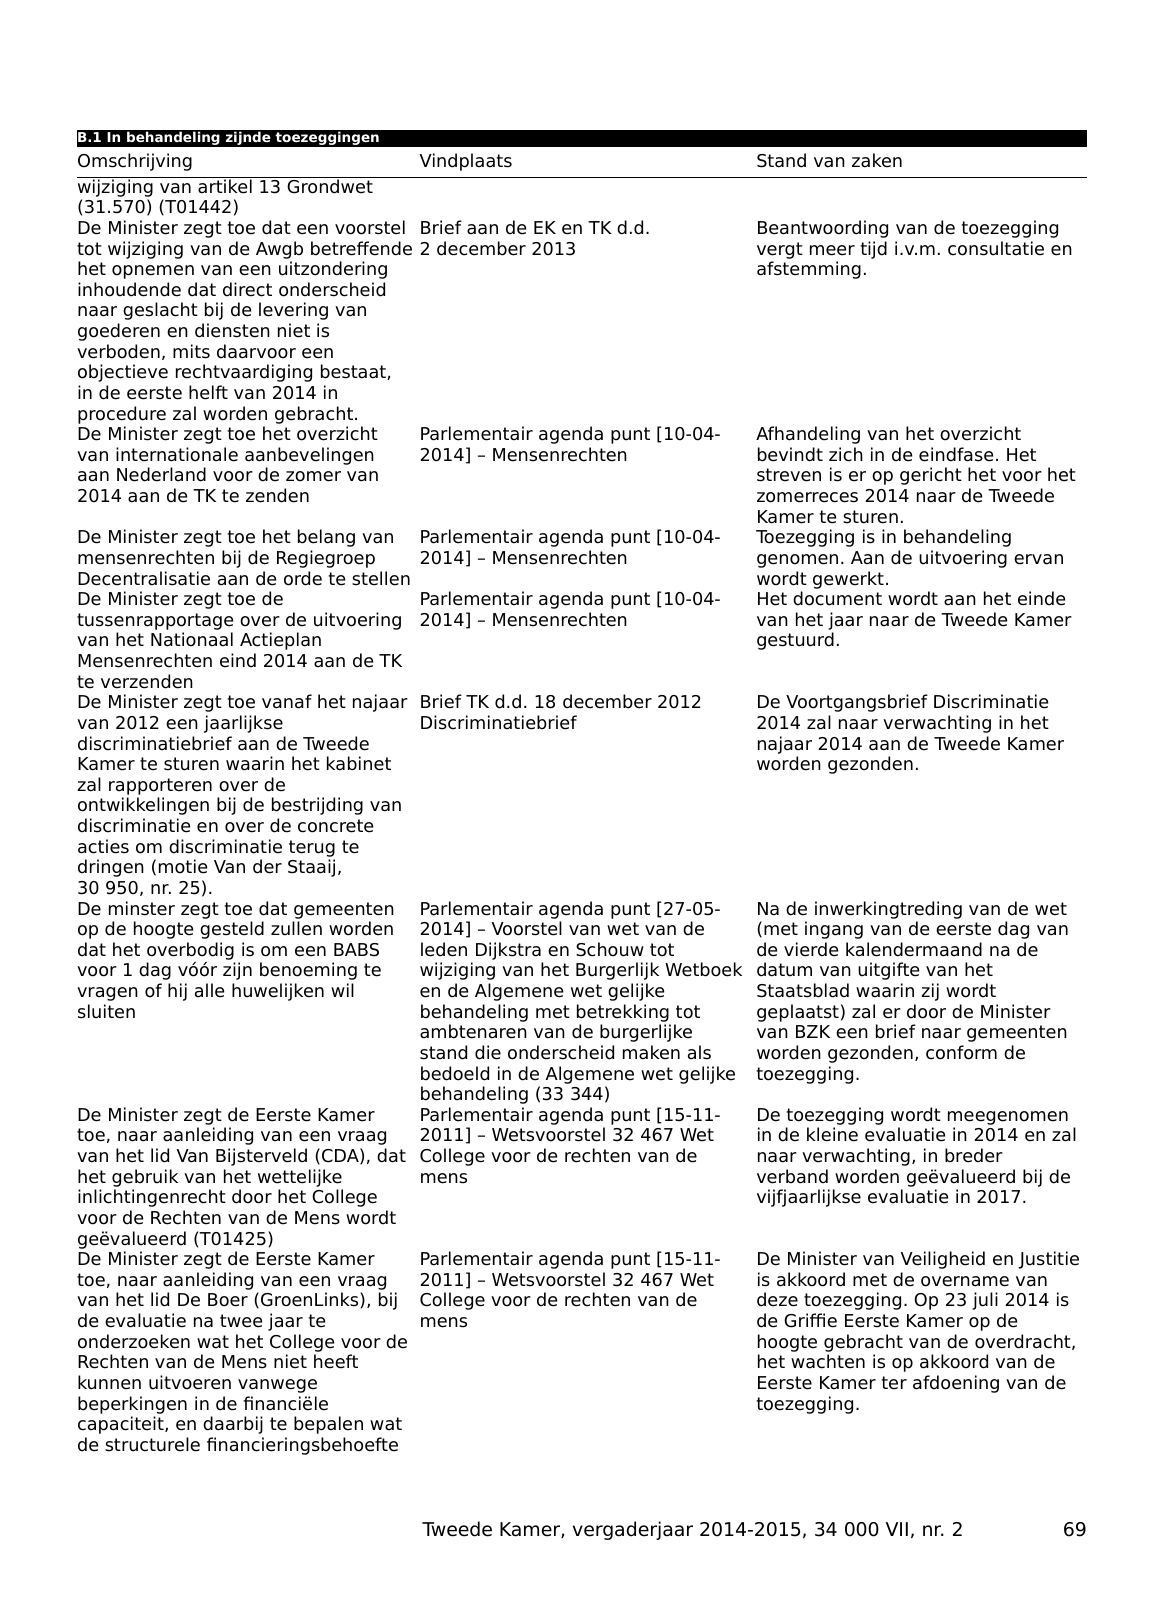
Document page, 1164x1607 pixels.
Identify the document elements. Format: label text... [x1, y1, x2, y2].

table_cell [750, 178, 1087, 218]
table_cell De toezegging wordt meegenomen in de kleine evaluatie in 2014 en zal naar verwachting, in breder verband worden geëvalueerd bij de vijfjaarlijkse evaluatie in 2017. [750, 1105, 1087, 1249]
table_cell De Minister van Veiligheid en Justitie is akkoord met de overname van deze toezegging. Op 23 juli 2014 is de Griffie Eerste Kamer op de hoogte gebracht van de overdracht, het wachten is op akkoord van de Eerste Kamer ter afdoening van de toezegging. [750, 1249, 1087, 1455]
table_cell Toezegging is in behandeling genomen. Aan de uitvoering ervan wordt gewerkt. [750, 527, 1087, 589]
table_cell [413, 178, 750, 218]
table_cell Vindplaats [413, 147, 750, 177]
table_cell De Minister zegt toe dat een voorstel tot wijziging van de Awgb betreffende het opnemen van een uitzondering inhoudende dat direct onderscheid naar geslacht bij de levering van goederen en diensten niet is verboden, mits daarvoor een objectieve rechtvaardiging bestaat, in de eerste helft van 2014 in procedure zal worden gebracht. [77, 218, 413, 424]
table_cell wijziging van artikel 13 Grondwet (31.570) (T01442) [77, 178, 413, 218]
table_cell Parlementair agenda punt [27-05-2014] – Voorstel van wet van de leden Dijkstra en Schouw tot wijziging van het Burgerlijk Wetboek en de Algemene wet gelijke behandeling met betrekking tot ambtenaren van de burgerlijke stand die onderscheid maken als bedoeld in de Algemene wet gelijke behandeling (33 344) [413, 899, 750, 1105]
table_cell Parlementair agenda punt [15-11-2011] – Wetsvoorstel 32 467 Wet College voor de rechten van de mens [413, 1249, 750, 1455]
table_cell De Minister zegt toe het overzicht van internationale aanbevelingen aan Nederland voor de zomer van 2014 aan de TK te zenden [77, 424, 413, 527]
table_cell De Minister zegt toe het belang van mensenrechten bij de Regiegroep Decentralisatie aan de orde te stellen [77, 527, 413, 589]
table_cell Parlementair agenda punt [15-11-2011] – Wetsvoorstel 32 467 Wet College voor de rechten van de mens [413, 1105, 750, 1249]
table_cell Parlementair agenda punt [10-04-2014] – Mensenrechten [413, 527, 750, 589]
table_cell Beantwoording van de toezegging vergt meer tijd i.v.m. consultatie en afstemming. [750, 218, 1087, 424]
table_cell De Minister zegt toe vanaf het najaar van 2012 een jaarlijkse discriminatiebrief aan de Tweede Kamer te sturen waarin het kabinet zal rapporteren over de ontwikkelingen bij de bestrijding van discriminatie en over de concrete acties om discriminatie terug te dringen (motie Van der Staaij, 30 950, nr. 25). [77, 692, 413, 898]
table_cell De minster zegt toe dat gemeenten op de hoogte gesteld zullen worden dat het overbodig is om een BABS voor 1 dag vóór zijn benoeming te vragen of hij alle huwelijken wil sluiten [77, 899, 413, 1105]
table_cell Stand van zaken [750, 147, 1087, 177]
table_cell De Minister zegt de Eerste Kamer toe, naar aanleiding van een vraag van het lid Van Bijsterveld (CDA), dat het gebruik van het wettelijke inlichtingenrecht door het College voor de Rechten van de Mens wordt geëvalueerd (T01425) [77, 1105, 413, 1249]
table_cell Na de inwerkingtreding van de wet (met ingang van de eerste dag van de vierde kalendermaand na de datum van uitgifte van het Staatsblad waarin zij wordt geplaatst) zal er door de Minister van BZK een brief naar gemeenten worden gezonden, conform de toezegging. [750, 899, 1087, 1105]
table_cell Afhandeling van het overzicht bevindt zich in de eindfase. Het streven is er op gericht het voor het zomerreces 2014 naar de Tweede Kamer te sturen. [750, 424, 1087, 527]
table_cell De Minister zegt toe de tussenrapportage over de uitvoering van het Nationaal Actieplan Mensenrechten eind 2014 aan de TK te verzenden [77, 589, 413, 692]
table_cell Brief aan de EK en TK d.d. 2 december 2013 [413, 218, 750, 424]
table_cell Het document wordt aan het einde van het jaar naar de Tweede Kamer gestuurd. [750, 589, 1087, 692]
table_cell De Voortgangsbrief Discriminatie 2014 zal naar verwachting in het najaar 2014 aan de Tweede Kamer worden gezonden. [750, 692, 1087, 898]
table_cell Parlementair agenda punt [10-04-2014] – Mensenrechten [413, 424, 750, 527]
table_cell Omschrijving [77, 147, 413, 177]
table_cell De Minister zegt de Eerste Kamer toe, naar aanleiding van een vraag van het lid De Boer (GroenLinks), bij de evaluatie na twee jaar te onderzoeken wat het College voor de Rechten van de Mens niet heeft kunnen uitvoeren vanwege beperkingen in de financiële capaciteit, en daarbij te bepalen wat de structurele financieringsbehoefte [77, 1249, 413, 1455]
table_header B.1 In behandeling zijnde toezeggingen [77, 130, 1087, 146]
table_cell Brief TK d.d. 18 december 2012 Discriminatiebrief [413, 692, 750, 898]
table_cell Parlementair agenda punt [10-04-2014] – Mensenrechten [413, 589, 750, 692]
